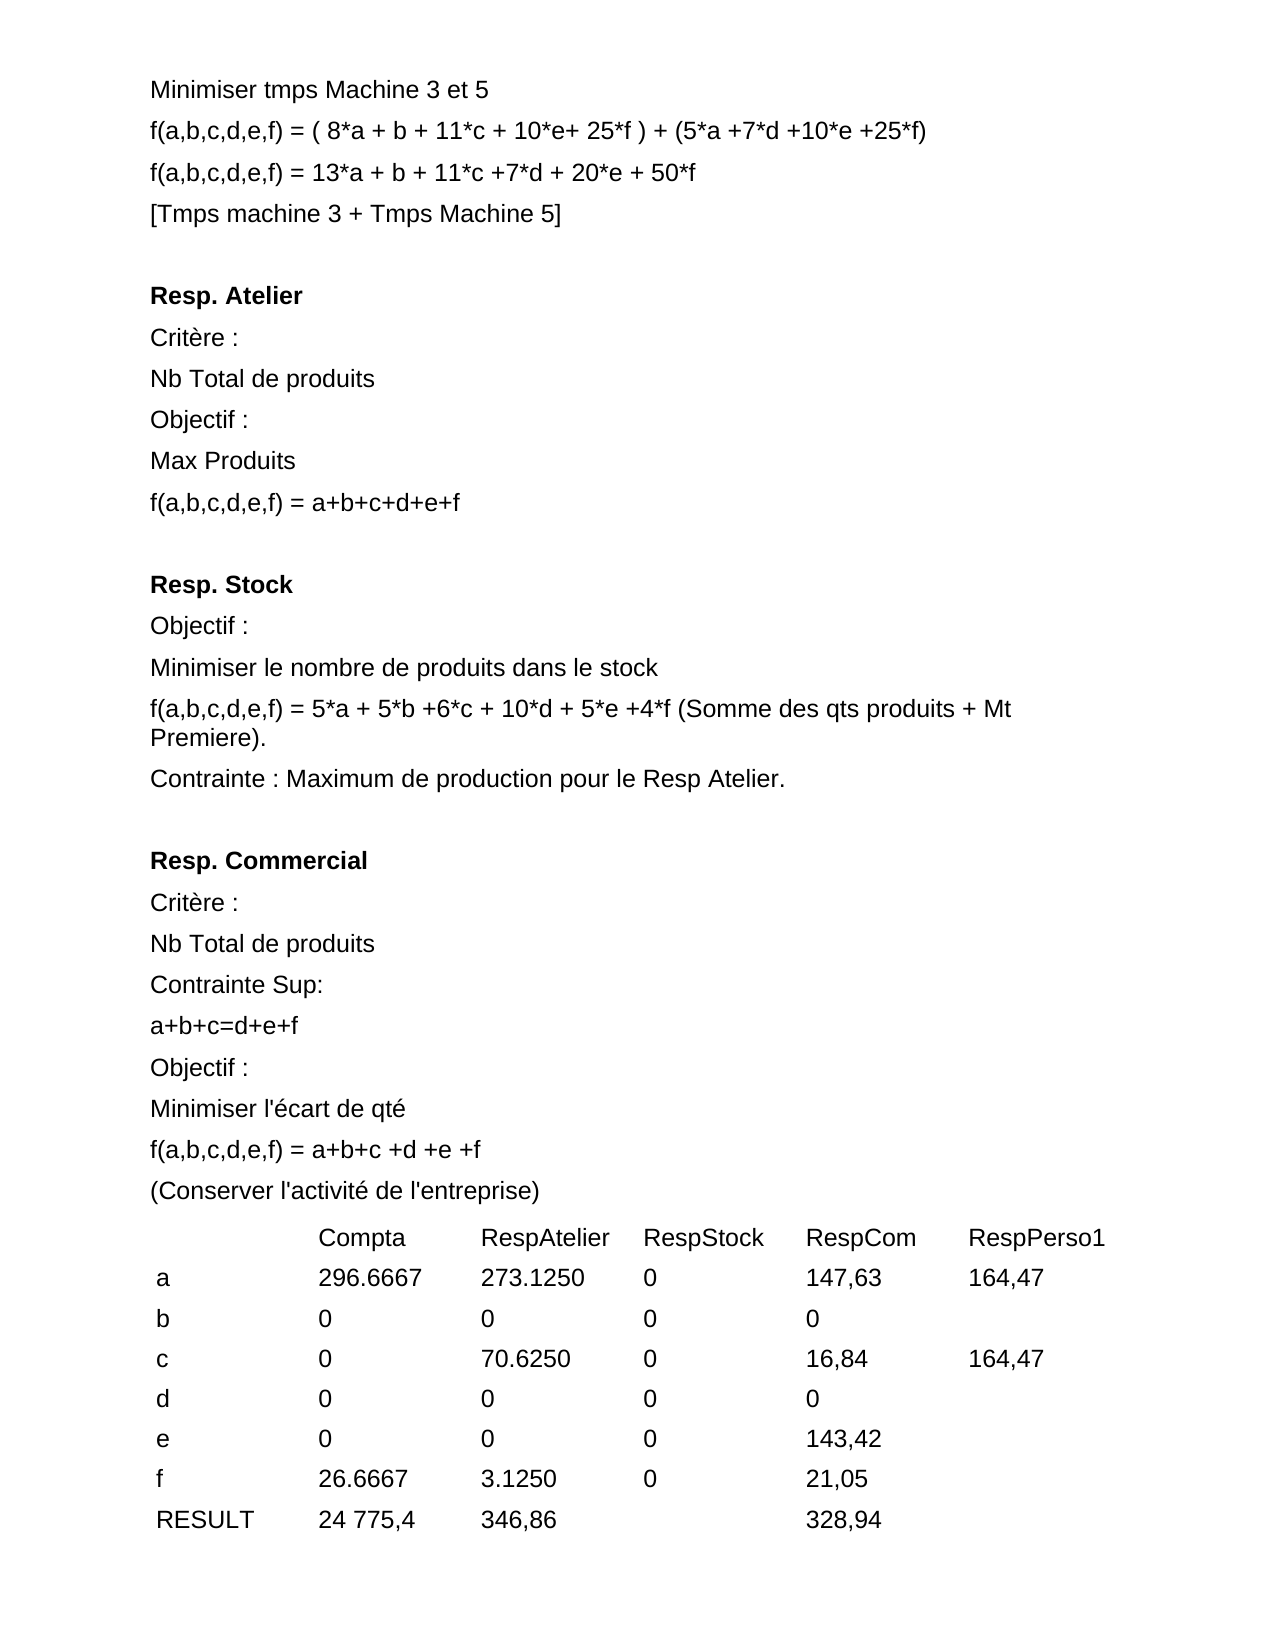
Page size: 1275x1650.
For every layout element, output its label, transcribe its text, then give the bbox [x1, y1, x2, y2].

text Objectif : [150, 611, 1125, 640]
table_cell 328,94 [800, 1499, 962, 1539]
text Nb Total de produits [150, 364, 1125, 392]
text Max Produits [150, 446, 1125, 475]
table_cell 0 [313, 1378, 475, 1418]
table_cell d [150, 1378, 312, 1418]
table_cell 143,42 [800, 1419, 962, 1459]
table_cell f [150, 1459, 312, 1499]
text Objectif : [150, 1052, 1125, 1081]
table_cell 16,84 [800, 1338, 962, 1378]
table_cell 164,47 [963, 1338, 1125, 1378]
table_header Compta [313, 1218, 475, 1258]
table_cell 0 [638, 1419, 800, 1459]
table_cell 0 [313, 1419, 475, 1459]
table_cell e [150, 1419, 312, 1459]
table_cell 0 [800, 1378, 962, 1418]
text f(a,b,c,d,e,f) = a+b+c+d+e+f [150, 487, 1125, 516]
table_cell [963, 1419, 1125, 1459]
table_cell 21,05 [800, 1459, 962, 1499]
table_cell 0 [638, 1298, 800, 1338]
table_cell 0 [475, 1419, 637, 1459]
text Critère : [150, 322, 1125, 351]
table_cell [963, 1298, 1125, 1338]
table_cell 0 [638, 1378, 800, 1418]
text Resp. Commercial [150, 846, 1125, 875]
table_cell 3.1250 [475, 1459, 637, 1499]
table_cell [638, 1499, 800, 1539]
table_cell a [150, 1258, 312, 1298]
text f(a,b,c,d,e,f) = ( 8*a + b + 11*c + 10*e+ 25*f ) + (5*a +7*d +10*e +25*f) [150, 116, 1125, 145]
text Resp. Stock [150, 570, 1125, 599]
table_header RespAtelier [475, 1218, 637, 1258]
table_cell RESULT [150, 1499, 312, 1539]
table_cell [963, 1499, 1125, 1539]
text Contrainte : Maximum de production pour le Resp Atelier. [150, 764, 1125, 792]
table_header RespCom [800, 1218, 962, 1258]
table_cell 164,47 [963, 1258, 1125, 1298]
table_header [150, 1218, 312, 1258]
table_cell 26.6667 [313, 1459, 475, 1499]
table_cell 296.6667 [313, 1258, 475, 1298]
table_cell c [150, 1338, 312, 1378]
table_header RespPerso1 [963, 1218, 1125, 1258]
text (Conserver l'activité de l'entreprise) [150, 1176, 1125, 1205]
table_cell 70.6250 [475, 1338, 637, 1378]
table_header RespStock [638, 1218, 800, 1258]
table_cell 273.1250 [475, 1258, 637, 1298]
text Minimiser l'écart de qté [150, 1094, 1125, 1122]
text f(a,b,c,d,e,f) = 13*a + b + 11*c +7*d + 20*e + 50*f [150, 157, 1125, 186]
table_cell 0 [313, 1338, 475, 1378]
text f(a,b,c,d,e,f) = a+b+c +d +e +f [150, 1135, 1125, 1164]
table_cell 24 775,4 [313, 1499, 475, 1539]
table_cell 0 [475, 1298, 637, 1338]
table_cell 0 [638, 1338, 800, 1378]
text Contrainte Sup: [150, 970, 1125, 999]
table_cell 0 [475, 1378, 637, 1418]
text a+b+c=d+e+f [150, 1011, 1125, 1040]
table_cell [963, 1459, 1125, 1499]
text Minimiser tmps Machine 3 et 5 [150, 75, 1125, 104]
text f(a,b,c,d,e,f) = 5*a + 5*b +6*c + 10*d + 5*e +4*f (Somme des qts produits + Mt Premiere). [150, 694, 1125, 751]
table_cell 0 [800, 1298, 962, 1338]
text [Tmps machine 3 + Tmps Machine 5] [150, 199, 1125, 227]
table_cell 0 [313, 1298, 475, 1338]
table_cell [963, 1378, 1125, 1418]
text Resp. Atelier [150, 281, 1125, 310]
text Objectif : [150, 405, 1125, 434]
table_cell 346,86 [475, 1499, 637, 1539]
table_cell 147,63 [800, 1258, 962, 1298]
text Nb Total de produits [150, 929, 1125, 957]
table_cell 0 [638, 1459, 800, 1499]
text Minimiser le nombre de produits dans le stock [150, 652, 1125, 681]
table_cell 0 [638, 1258, 800, 1298]
table_cell b [150, 1298, 312, 1338]
text Critère : [150, 887, 1125, 916]
